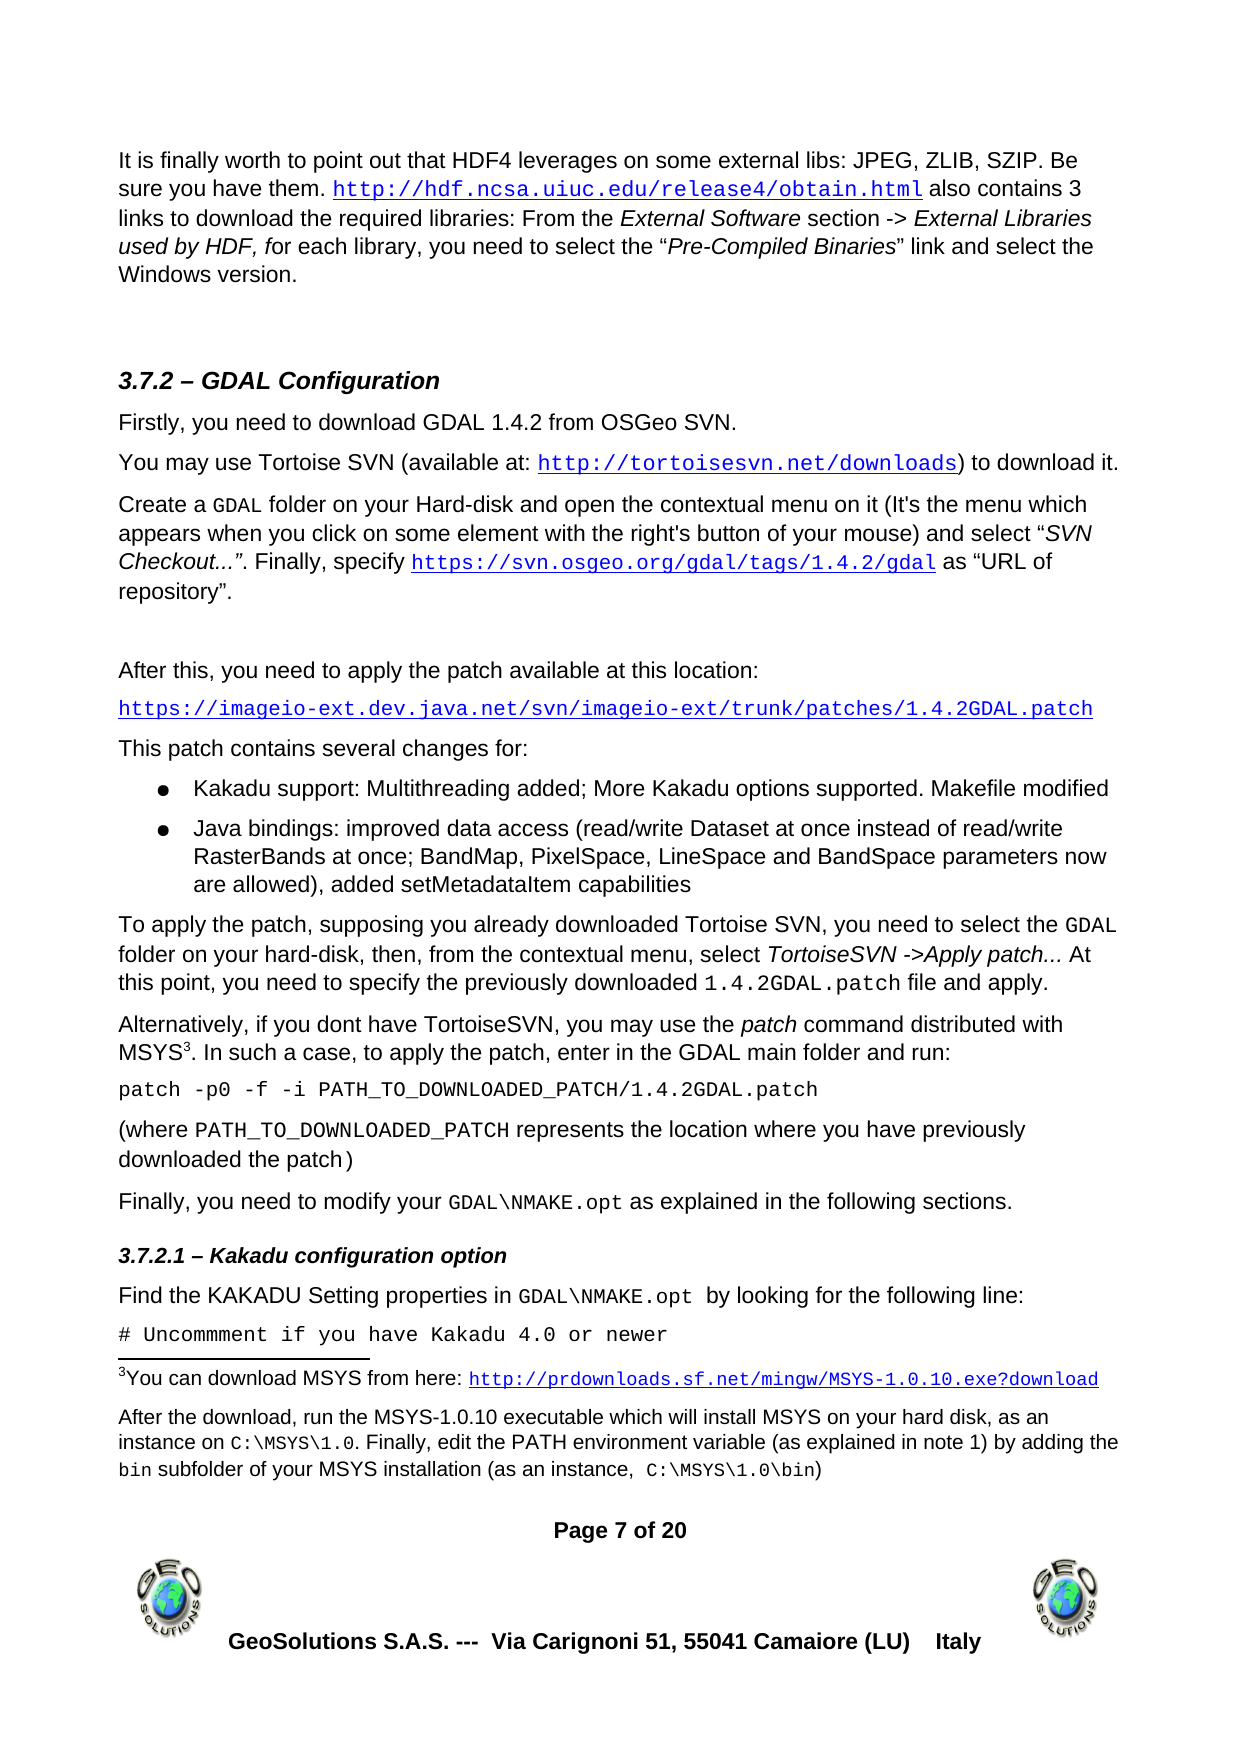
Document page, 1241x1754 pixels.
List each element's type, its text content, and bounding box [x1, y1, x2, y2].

text patch -p0 -f -i PATH_TO_DOWNLOADED_PATCH/1.4.2GDAL.patch [118, 1079, 1122, 1103]
text Finally, you need to modify your GDAL\NMAKE.opt as explained in the following sections. [118, 1189, 1122, 1216]
text https://imageio-ext.dev.java.net/svn/imageio-ext/trunk/patches/1.4.2GDAL.patch [118, 698, 1122, 722]
text Create a GDAL folder on your Hard-disk and open the contextual menu on it (It's the menu which appears when you click on some element with the right's button of your mouse) and select “SVN Checkout...”. Finally, specify https://svn.osgeo.org/gdal/tags/1.4.2/gdal as “URL of repository”. [118, 491, 1122, 604]
list Kakadu support: Multithreading added; More Kakadu options supported. Makefile modified [156, 776, 1122, 801]
picture [134, 1552, 205, 1641]
text After this, you need to apply the patch available at this location: [118, 658, 1122, 684]
text # Uncommment if you have Kakadu 4.0 or newer [118, 1324, 1122, 1348]
picture [1030, 1552, 1101, 1641]
text You can download MSYS from here: http://prdownloads.sf.net/mingw/MSYS-1.0.10.exe?download [118, 1365, 1122, 1391]
text You may use Tortoise SVN (available at: http://tortoisesvn.net/downloads) to download it. [118, 449, 1122, 477]
text This patch contains several changes for: [118, 736, 1122, 761]
text It is finally worth to point out that HDF4 leverages on some external libs: JPEG, ZLIB, SZIP. Be sure you have them. http://hdf.ncsa.uiuc.edu/release4/obtain.html also contains 3 links to download the required libraries: From the External Software section -> External Libraries used by HDF, for each library, you need to select the “Pre-Compiled Binaries” link and select the Windows version. [118, 148, 1122, 287]
text Find the KAKADU Setting properties in GDAL\NMAKE.opt by looking for the following line: [118, 1283, 1122, 1310]
subtitle 3.7.2 – GDAL Configuration [118, 367, 1122, 394]
subtitle 3.7.2.1 – Kakadu configuration option [118, 1243, 1122, 1268]
text After the download, run the MSYS-1.0.10 executable which will install MSYS on your hard disk, as an instance on C:\MSYS\1.0. Finally, edit the PATH environment variable (as explained in note 1) by adding the bin subfolder of your MSYS installation (as an instance, C:\MSYS\1.0\bin) [118, 1405, 1122, 1482]
text Alternatively, if you dont have TortoiseSVN, you may use the patch command distributed with MSYS. In such a case, to apply the patch, enter in the GDAL main folder and run: [118, 1011, 1122, 1065]
text (where PATH_TO_DOWNLOADED_PATCH represents the location where you have previously downloaded the patch) [118, 1117, 1122, 1174]
text To apply the patch, supposing you already downloaded Tortoise SVN, you need to select the GDAL folder on your hard-disk, then, from the contextual menu, select TortoiseSVN ->Apply patch... At this point, you need to specify the previously downloaded 1.4.2GDAL.patch file and apply. [118, 912, 1122, 997]
list Java bindings: improved data access (read/write Dataset at once instead of read/write RasterBands at once; BandMap, PixelSpace, LineSpace and BandSpace parameters now are allowed), added setMetadataItem capabilities [156, 816, 1122, 897]
text Firstly, you need to download GDAL 1.4.2 from OSGeo SVN. [118, 410, 1122, 435]
